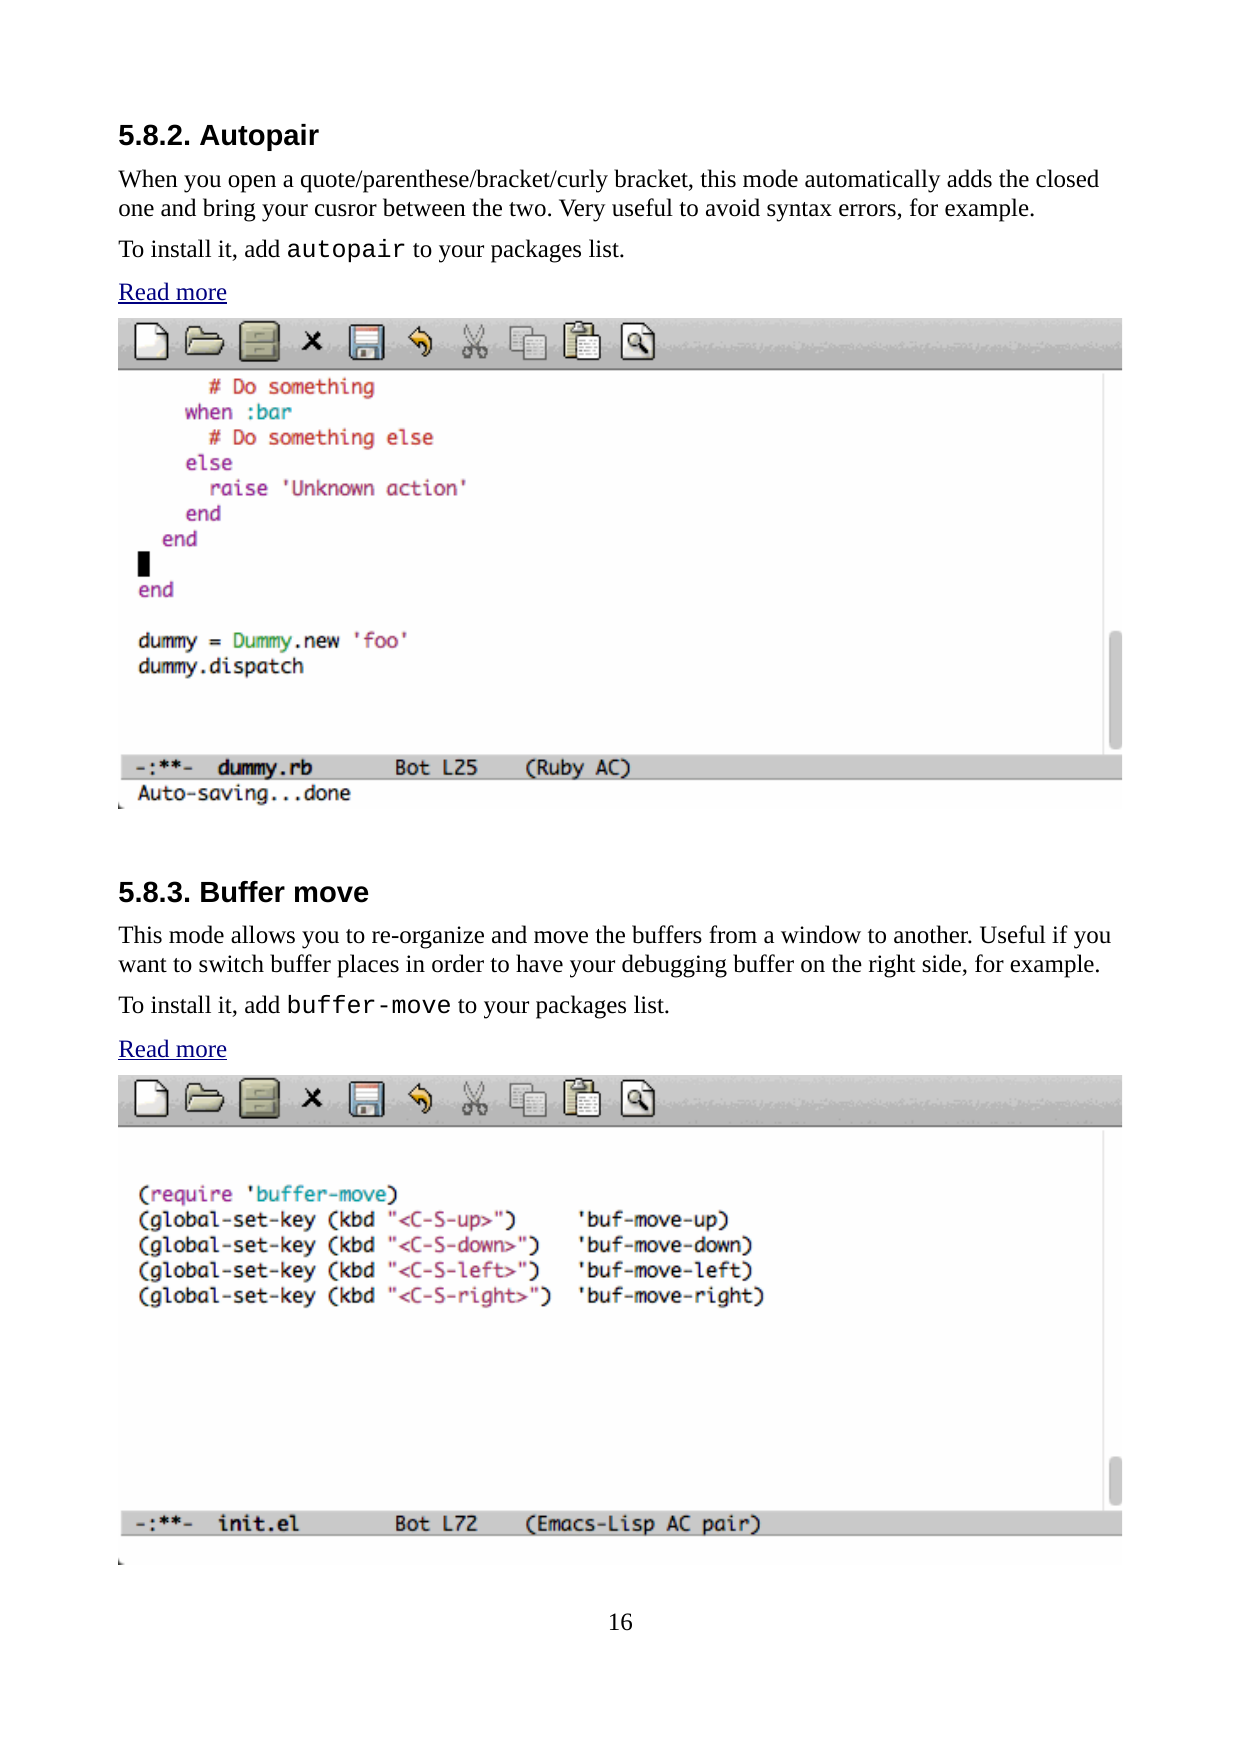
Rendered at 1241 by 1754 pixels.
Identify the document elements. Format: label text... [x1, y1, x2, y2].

text This mode allows you to re-organize and move the buffers from a window to another. Useful if you want to switch buffer places in order to have your debugging buffer on the right side, for example. [118, 921, 1122, 978]
text To install it, add buffer-move to your packages list. [118, 991, 1122, 1021]
text To install it, add autopair to your packages list. [118, 234, 1122, 265]
text Read more [118, 277, 1122, 306]
subtitle Autopair [118, 118, 1122, 152]
text When you open a quote/parenthese/bracket/curly bracket, this mode automatically adds the closed one and bring your cusror between the two. Very useful to avoid syntax errors, for example. [118, 164, 1122, 222]
text Read more [118, 1034, 1122, 1063]
subtitle Buffer move [118, 874, 1122, 908]
